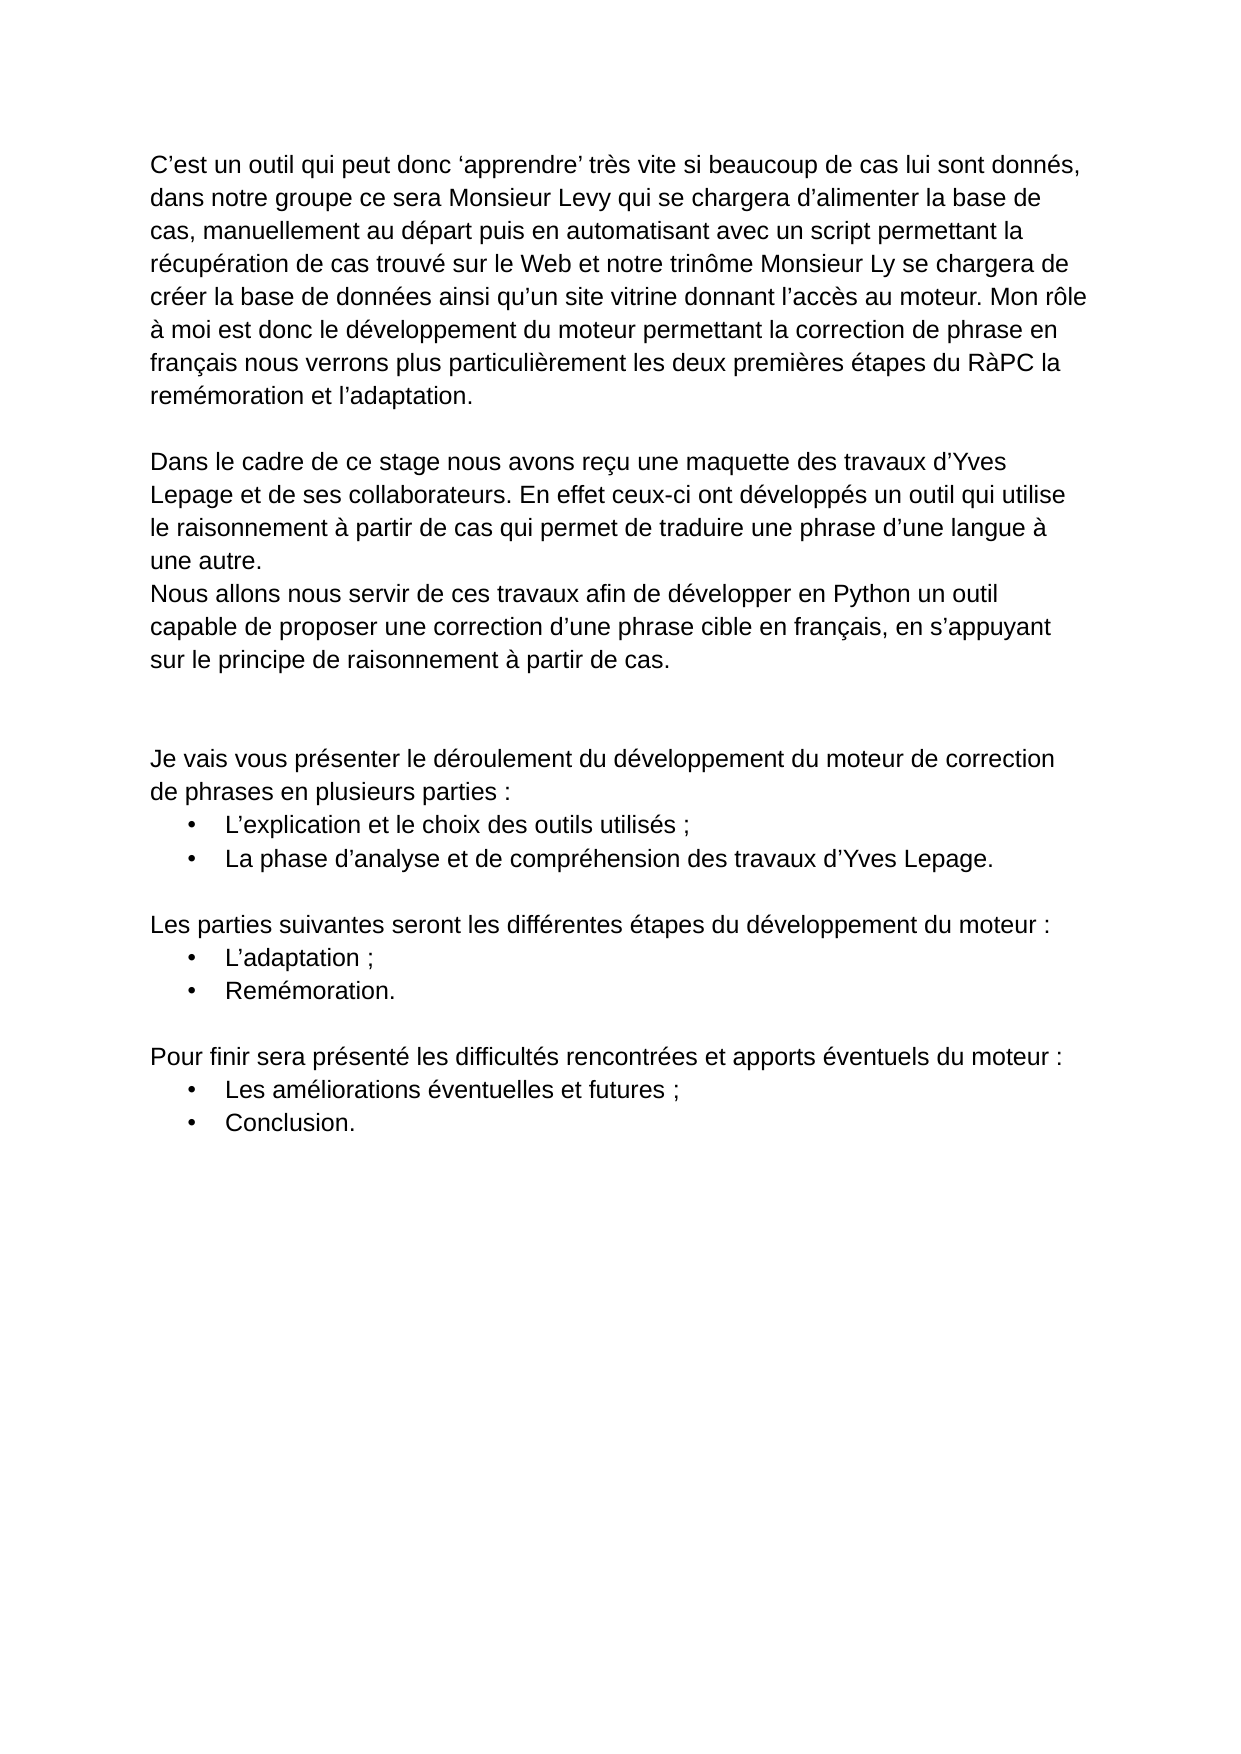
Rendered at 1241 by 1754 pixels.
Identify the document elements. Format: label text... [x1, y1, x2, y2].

text Je vais vous présenter le déroulement du développement du moteur de correction de phrases en plusieurs parties : [150, 744, 1090, 806]
list Les améliorations éventuelles et futures ; [187, 1075, 1090, 1104]
list La phase d’analyse et de compréhension des travaux d’Yves Lepage. [187, 843, 1090, 872]
list L’adaptation ; [187, 943, 1090, 972]
text C’est un outil qui peut donc ‘apprendre’ très vite si beaucoup de cas lui sont donnés, dans notre groupe ce sera Monsieur Levy qui se chargera d’alimenter la base de cas, manuellement au départ puis en automatisant avec un script permettant la récupération de cas trouvé sur le Web et notre trinôme Monsieur Ly se chargera de créer la base de données ainsi qu’un site vitrine donnant l’accès au moteur. Mon rôle à moi est donc le développement du moteur permettant la correction de phrase en français nous verrons plus particulièrement les deux premières étapes du RàPC la remémoration et l’adaptation. [150, 150, 1090, 410]
list L’explication et le choix des outils utilisés ; [187, 810, 1090, 839]
list Conclusion. [187, 1108, 1090, 1137]
text Dans le cadre de ce stage nous avons reçu une maquette des travaux d’Yves Lepage et de ses collaborateurs. En effet ceux-ci ont développés un outil qui utilise le raisonnement à partir de cas qui permet de traduire une phrase d’une langue à une autre. [150, 447, 1090, 575]
text Pour finir sera présenté les difficultés rencontrées et apports éventuels du moteur : [150, 1042, 1090, 1071]
list Les parties suivantes seront les différentes étapes du développement du moteur : [150, 910, 1090, 938]
text Nous allons nous servir de ces travaux afin de développer en Python un outil capable de proposer une correction d’une phrase cible en français, en s’appuyant sur le principe de raisonnement à partir de cas. [150, 579, 1090, 674]
list Remémoration. [187, 976, 1090, 1005]
